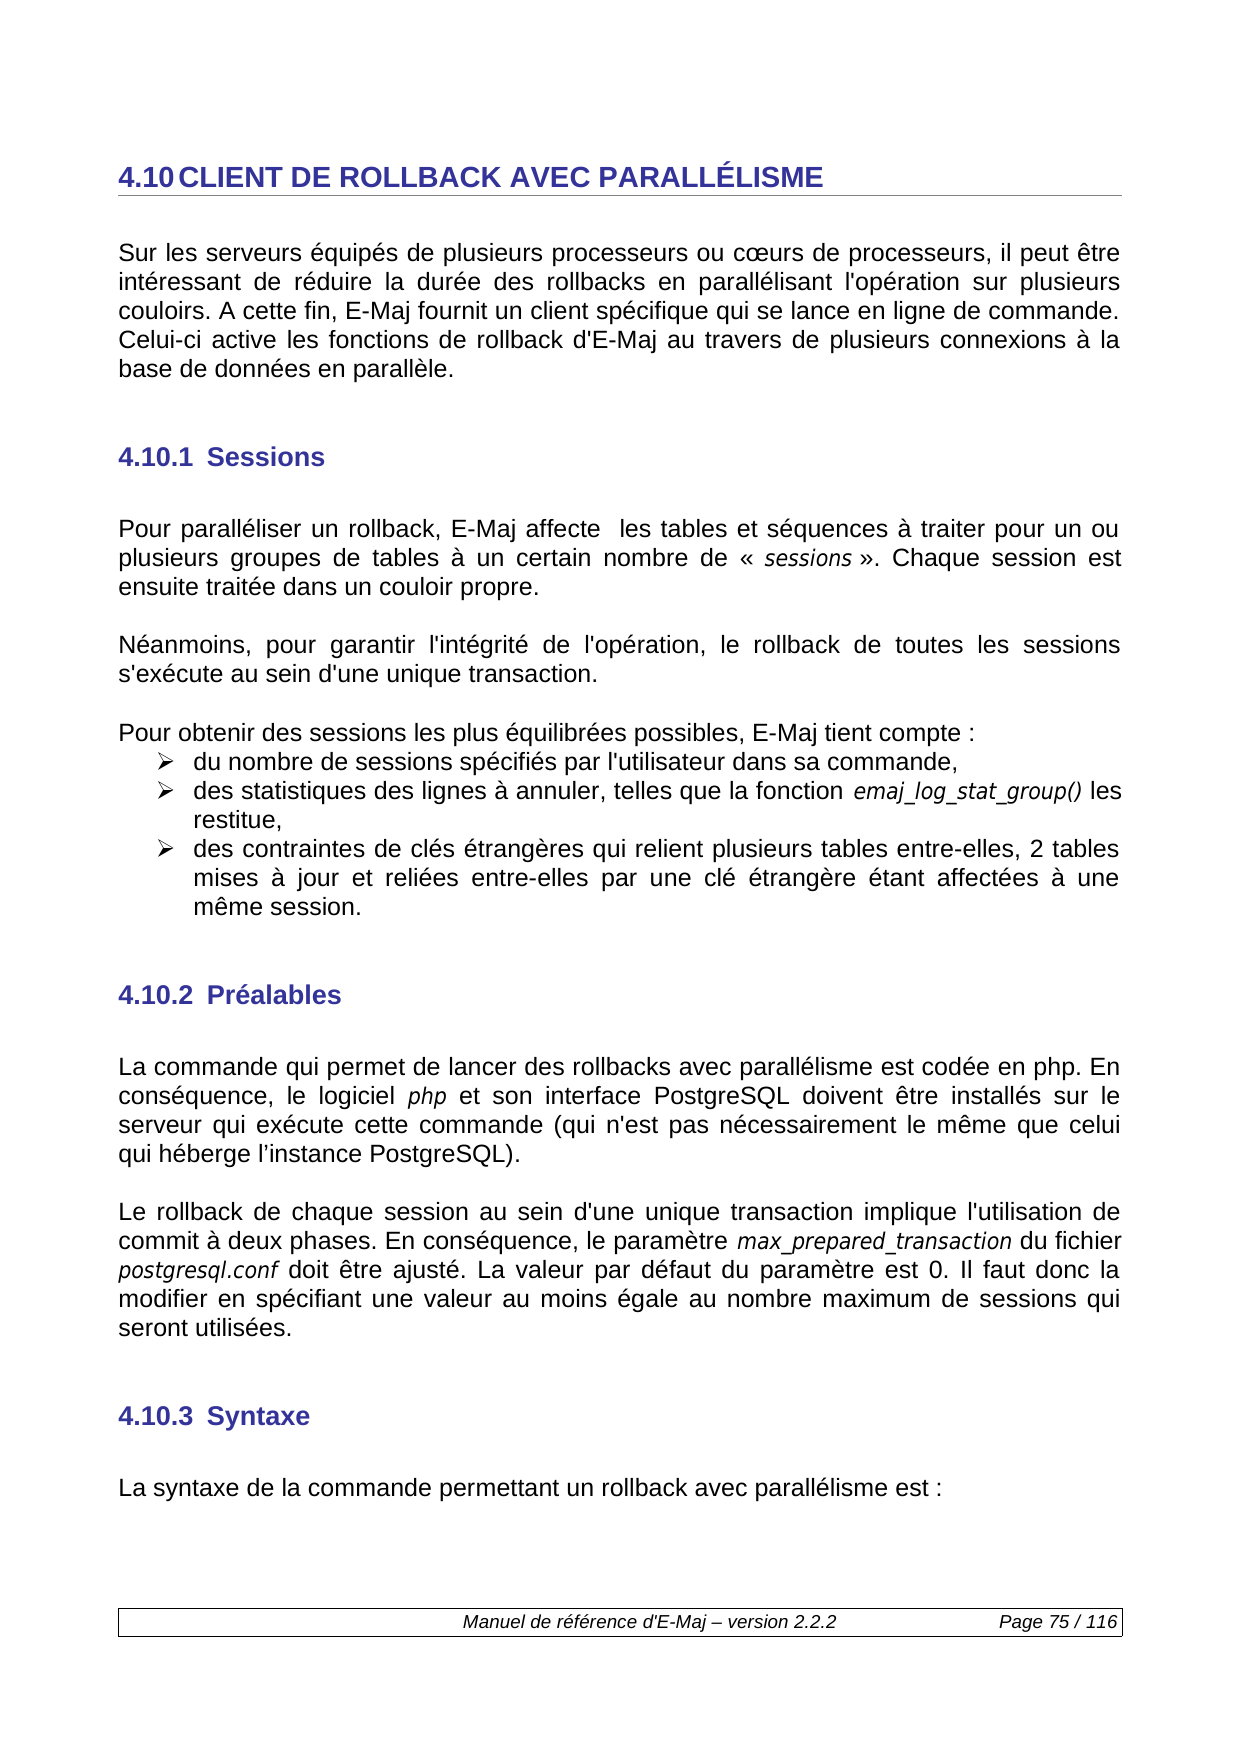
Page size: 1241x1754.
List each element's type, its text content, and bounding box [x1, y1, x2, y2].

list des contraintes de clés étrangères qui relient plusieurs tables entre-elles, 2 tables mises à jour et reliées entre-elles par une clé étrangère étant affectées à une même session. [156, 834, 1122, 921]
subtitle Syntaxe [118, 1400, 1122, 1431]
subtitle Préalables [118, 979, 1122, 1010]
subtitle Client de rollback avec parallélisme [118, 160, 1122, 195]
text Pour obtenir des sessions les plus équilibrées possibles, E-Maj tient compte : [118, 717, 1122, 746]
text La syntaxe de la commande permettant un rollback avec parallélisme est : [118, 1473, 1122, 1502]
text Pour paralléliser un rollback, E-Maj affecte les tables et séquences à traiter pour un ou plusieurs groupes de tables à un certain nombre de « sessions ». Chaque session est ensuite traitée dans un couloir propre. [118, 514, 1122, 601]
text Néanmoins, pour garantir l'intégrité de l'opération, le rollback de toutes les sessions s'exécute au sein d'une unique transaction. [118, 630, 1122, 688]
list des statistiques des lignes à annuler, telles que la fonction emaj_log_stat_group() les restitue, [156, 776, 1122, 834]
text Sur les serveurs équipés de plusieurs processeurs ou cœurs de processeurs, il peut être intéressant de réduire la durée des rollbacks en parallélisant l'opération sur plusieurs couloirs. A cette fin, E-Maj fournit un client spécifique qui se lance en ligne de commande. Celui-ci active les fonctions de rollback d'E-Maj au travers de plusieurs connexions à la base de données en parallèle. [118, 238, 1122, 383]
text Le rollback de chaque session au sein d'une unique transaction implique l'utilisation de commit à deux phases. En conséquence, le paramètre max_prepared_transaction du fichier postgresql.conf doit être ajusté. La valeur par défaut du paramètre est 0. Il faut donc la modifier en spécifiant une valeur au moins égale au nombre maximum de sessions qui seront utilisées. [118, 1197, 1122, 1342]
subtitle Sessions [118, 441, 1122, 472]
text La commande qui permet de lancer des rollbacks avec parallélisme est codée en php. En conséquence, le logiciel php et son interface PostgreSQL doivent être installés sur le serveur qui exécute cette commande (qui n'est pas nécessairement le même que celui qui héberge l’instance PostgreSQL). [118, 1052, 1122, 1168]
list du nombre de sessions spécifiés par l'utilisateur dans sa commande, [156, 746, 1122, 776]
